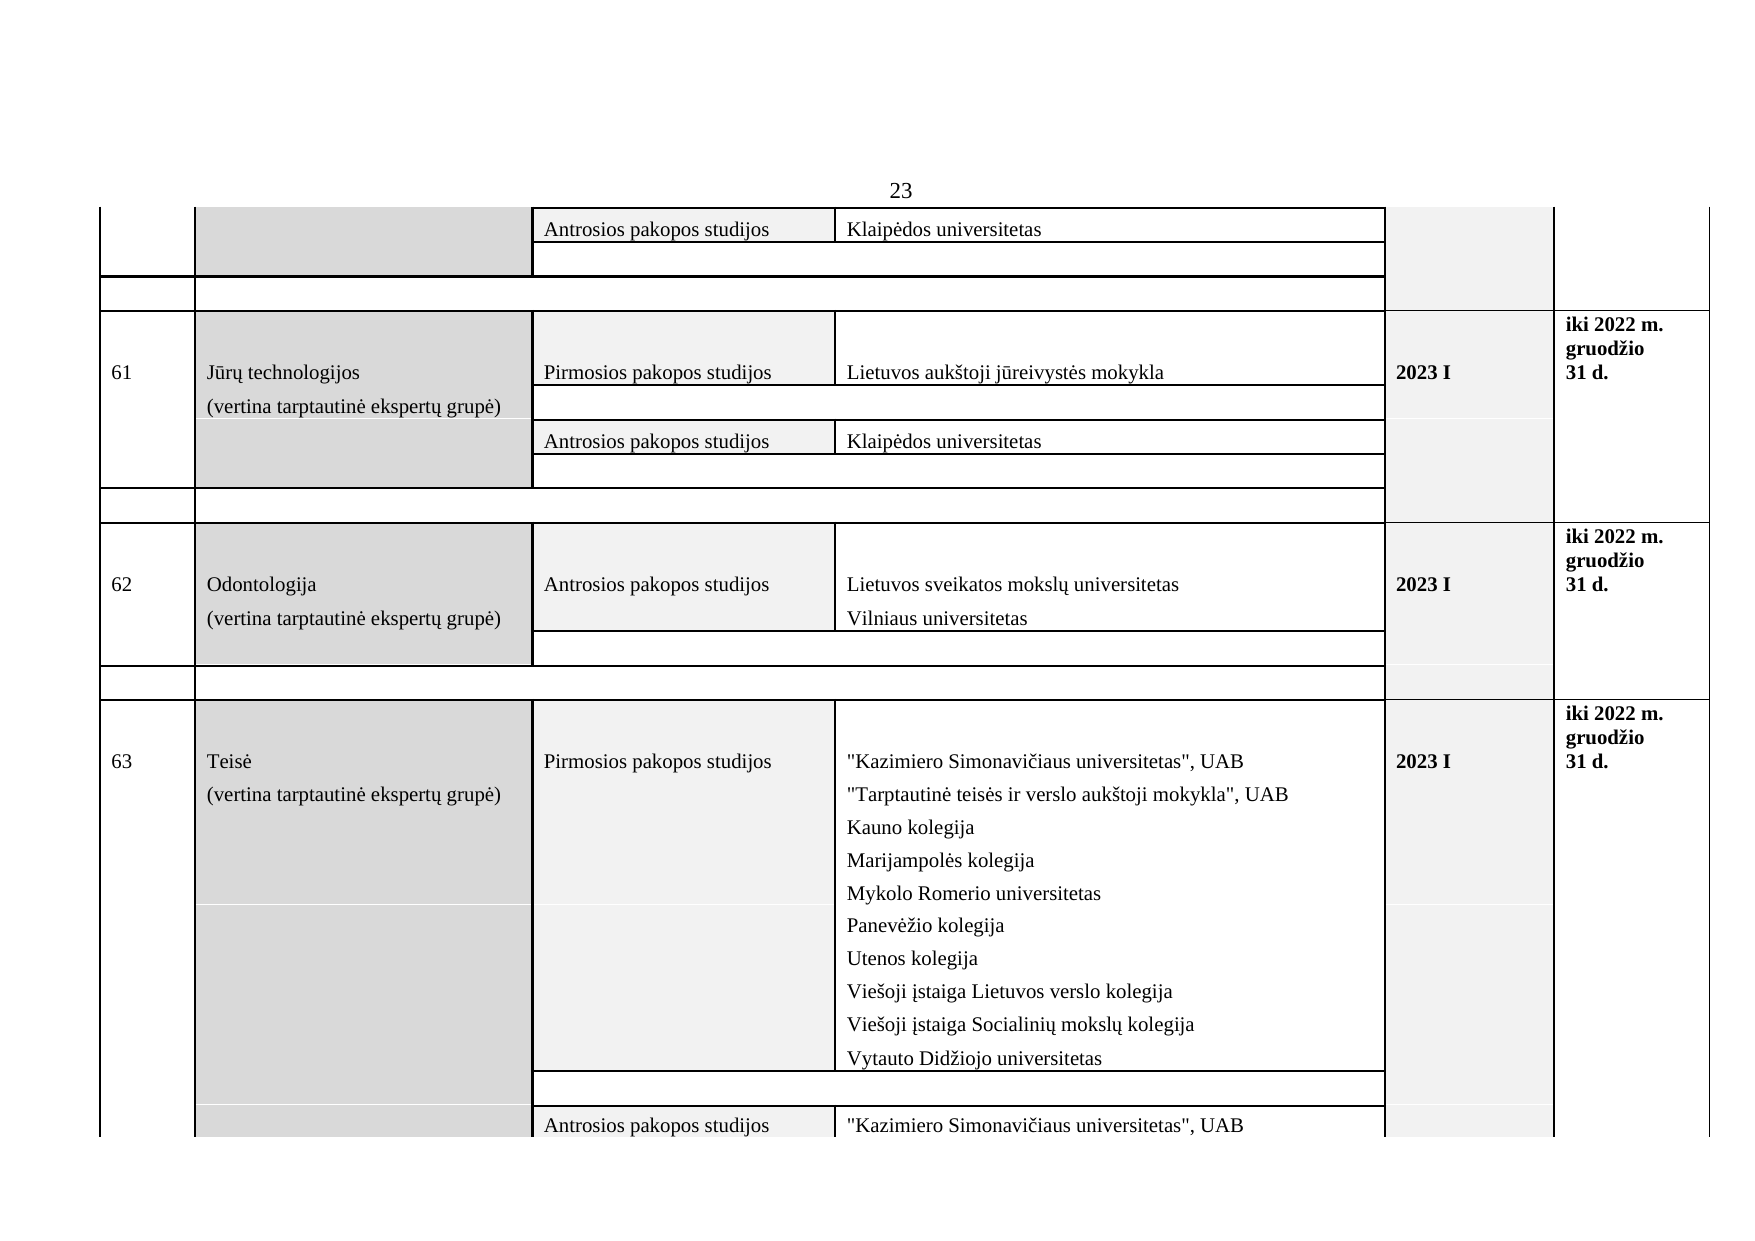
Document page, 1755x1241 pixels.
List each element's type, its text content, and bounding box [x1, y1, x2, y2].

table_cell [1555, 207, 1709, 241]
table_cell [1555, 665, 1709, 699]
table_cell iki 2022 m. gruodžio 31 d. [1555, 523, 1709, 596]
table_cell 2023 I [1386, 523, 1553, 596]
table_cell [1555, 773, 1709, 806]
table_cell Antrosios pakopos studijos Suma [534, 632, 1384, 664]
table_cell [101, 839, 194, 872]
table_cell [101, 596, 194, 630]
table_cell [1555, 1070, 1709, 1104]
table_cell (vertina tarptautinė ekspertų grupė) [196, 773, 531, 806]
table_cell [196, 241, 531, 275]
table_cell (vertina tarptautinė ekspertų grupė) [196, 384, 531, 418]
table_cell [1386, 806, 1553, 839]
table_cell [1555, 241, 1709, 275]
table_cell [1386, 1036, 1553, 1070]
table_cell Odontologija [196, 524, 531, 596]
table_cell [101, 1070, 194, 1104]
table_cell Lietuvos sveikatos mokslų universitetas [836, 524, 1384, 596]
table_cell [1555, 970, 1709, 1003]
table_cell Jūrų technologijos [196, 312, 531, 384]
table_cell [101, 937, 194, 970]
table_cell [101, 241, 194, 275]
table_cell [101, 872, 194, 904]
table_cell [196, 630, 531, 664]
table_cell "Kazimiero Simonavičiaus universitetas", UAB [836, 1107, 1384, 1137]
table_cell [1386, 872, 1553, 904]
table_cell [533, 278, 835, 310]
table_cell [1555, 1036, 1709, 1070]
table_cell [196, 806, 531, 839]
table_cell [1386, 970, 1553, 1003]
table_cell [196, 872, 531, 904]
table_cell [1386, 241, 1553, 275]
table_cell [1386, 275, 1553, 310]
table_cell Pirmosios pakopos studijos Suma [534, 386, 1384, 418]
table_cell 2023 I [1386, 311, 1553, 384]
table_cell Antrosios pakopos studijos Suma [534, 455, 1384, 487]
table_cell [835, 489, 1384, 522]
table_cell [101, 1036, 194, 1070]
table_cell [1555, 384, 1709, 418]
table_cell [534, 905, 834, 937]
table_cell [196, 1003, 531, 1036]
table_cell [196, 207, 531, 241]
table_cell [101, 419, 194, 453]
table_cell [1555, 872, 1709, 904]
table_cell [196, 419, 531, 453]
table_cell [101, 667, 194, 699]
table_cell [1555, 839, 1709, 872]
table_cell "Kazimiero Simonavičiaus universitetas", UAB [836, 701, 1384, 773]
table_cell [1386, 384, 1553, 418]
table_cell 61 [101, 312, 194, 384]
table_cell [1386, 453, 1553, 487]
table_cell Pirmosios pakopos studijos [534, 701, 834, 773]
table_cell [835, 278, 1384, 310]
table_cell [196, 905, 531, 937]
table_cell [101, 630, 194, 664]
table_cell Antrosios pakopos studijos [534, 421, 834, 453]
table_cell [1386, 839, 1553, 872]
table_cell Pirmosios pakopos studijos [534, 312, 834, 384]
table_cell [534, 1003, 834, 1036]
table_cell [101, 773, 194, 806]
table_cell [534, 1036, 834, 1070]
table_cell [534, 937, 834, 970]
table_cell [533, 667, 835, 699]
table_cell [534, 806, 834, 839]
table_cell Jūrų inžinerija Suma [196, 278, 532, 310]
table_cell [1386, 630, 1553, 664]
table_cell Kauno kolegija [836, 806, 1384, 839]
table_cell Vytauto Didžiojo universitetas [836, 1036, 1384, 1070]
table_cell [1555, 419, 1709, 453]
table_cell [1555, 630, 1709, 664]
table_cell [1386, 773, 1553, 806]
table_cell [534, 596, 834, 630]
table_cell [835, 667, 1384, 699]
table_cell [1555, 596, 1709, 630]
table_cell [534, 839, 834, 872]
table_cell Antrosios pakopos studijos [534, 524, 834, 596]
table_cell [196, 937, 531, 970]
table_cell [534, 970, 834, 1003]
table_cell [1555, 487, 1709, 522]
table_cell Lietuvos aukštoji jūreivystės mokykla [836, 312, 1384, 384]
table_cell iki 2022 m. gruodžio 31 d. [1555, 311, 1709, 384]
table_cell Antrosios pakopos studijos [534, 209, 834, 241]
table_cell [101, 489, 194, 522]
table_cell Klaipėdos universitetas [836, 421, 1384, 453]
table_cell Vilniaus universitetas [836, 596, 1384, 630]
table_cell Jūrų technologijos Suma [196, 489, 835, 522]
table_cell 62 [101, 524, 194, 596]
table_cell Mykolo Romerio universitetas [836, 872, 1384, 904]
table_cell [534, 872, 834, 904]
table_cell [1386, 937, 1553, 970]
table_cell Utenos kolegija [836, 937, 1384, 970]
table_cell [101, 970, 194, 1003]
table_cell "Tarptautinė teisės ir verslo aukštoji mokykla", UAB [836, 773, 1384, 806]
table_cell [101, 1003, 194, 1036]
table_cell [196, 839, 531, 872]
table_cell [1386, 1003, 1553, 1036]
table_cell Marijampolės kolegija [836, 839, 1384, 872]
table_cell [101, 278, 194, 310]
table_cell [1555, 937, 1709, 970]
table_cell [1386, 419, 1553, 453]
table_cell Antrosios pakopos studijos Suma [534, 243, 1384, 275]
table_cell [101, 453, 194, 487]
table_cell Pirmosios pakopos studijos Suma [534, 1072, 1384, 1104]
table_cell [1386, 596, 1553, 630]
table_cell [1555, 1105, 1709, 1137]
table_cell [101, 384, 194, 418]
table_cell [196, 453, 531, 487]
table_cell [196, 1105, 531, 1137]
table_cell Antrosios pakopos studijos [534, 1107, 834, 1137]
table_cell [101, 1105, 194, 1137]
table_cell [1555, 453, 1709, 487]
table_cell [1555, 905, 1709, 937]
table_cell [1386, 1105, 1553, 1137]
table_cell [101, 207, 194, 241]
table_cell [1555, 806, 1709, 839]
table_cell [101, 905, 194, 937]
table_cell [534, 773, 834, 806]
table_cell [1555, 275, 1709, 310]
table_cell Odontologija Suma [196, 667, 532, 699]
table_cell (vertina tarptautinė ekspertų grupė) [196, 596, 531, 630]
table_cell [101, 806, 194, 839]
table_cell iki 2022 m. gruodžio 31 d. [1555, 700, 1709, 773]
table_cell Viešoji įstaiga Lietuvos verslo kolegija [836, 970, 1384, 1003]
table_cell [1386, 487, 1553, 522]
table_cell [1386, 207, 1553, 241]
table_cell [1386, 1070, 1553, 1104]
table_cell [1555, 1003, 1709, 1036]
table_cell Panevėžio kolegija [836, 905, 1384, 937]
table_cell Klaipėdos universitetas [836, 209, 1384, 241]
table_cell Viešoji įstaiga Socialinių mokslų kolegija [836, 1003, 1384, 1036]
table_cell 63 [101, 701, 194, 773]
table_cell Teisė [196, 701, 531, 773]
table_cell [1386, 665, 1553, 699]
table_cell [196, 1036, 531, 1070]
table_cell [1386, 905, 1553, 937]
table_cell [196, 970, 531, 1003]
table_cell [196, 1070, 531, 1104]
table_cell 2023 I [1386, 700, 1553, 773]
